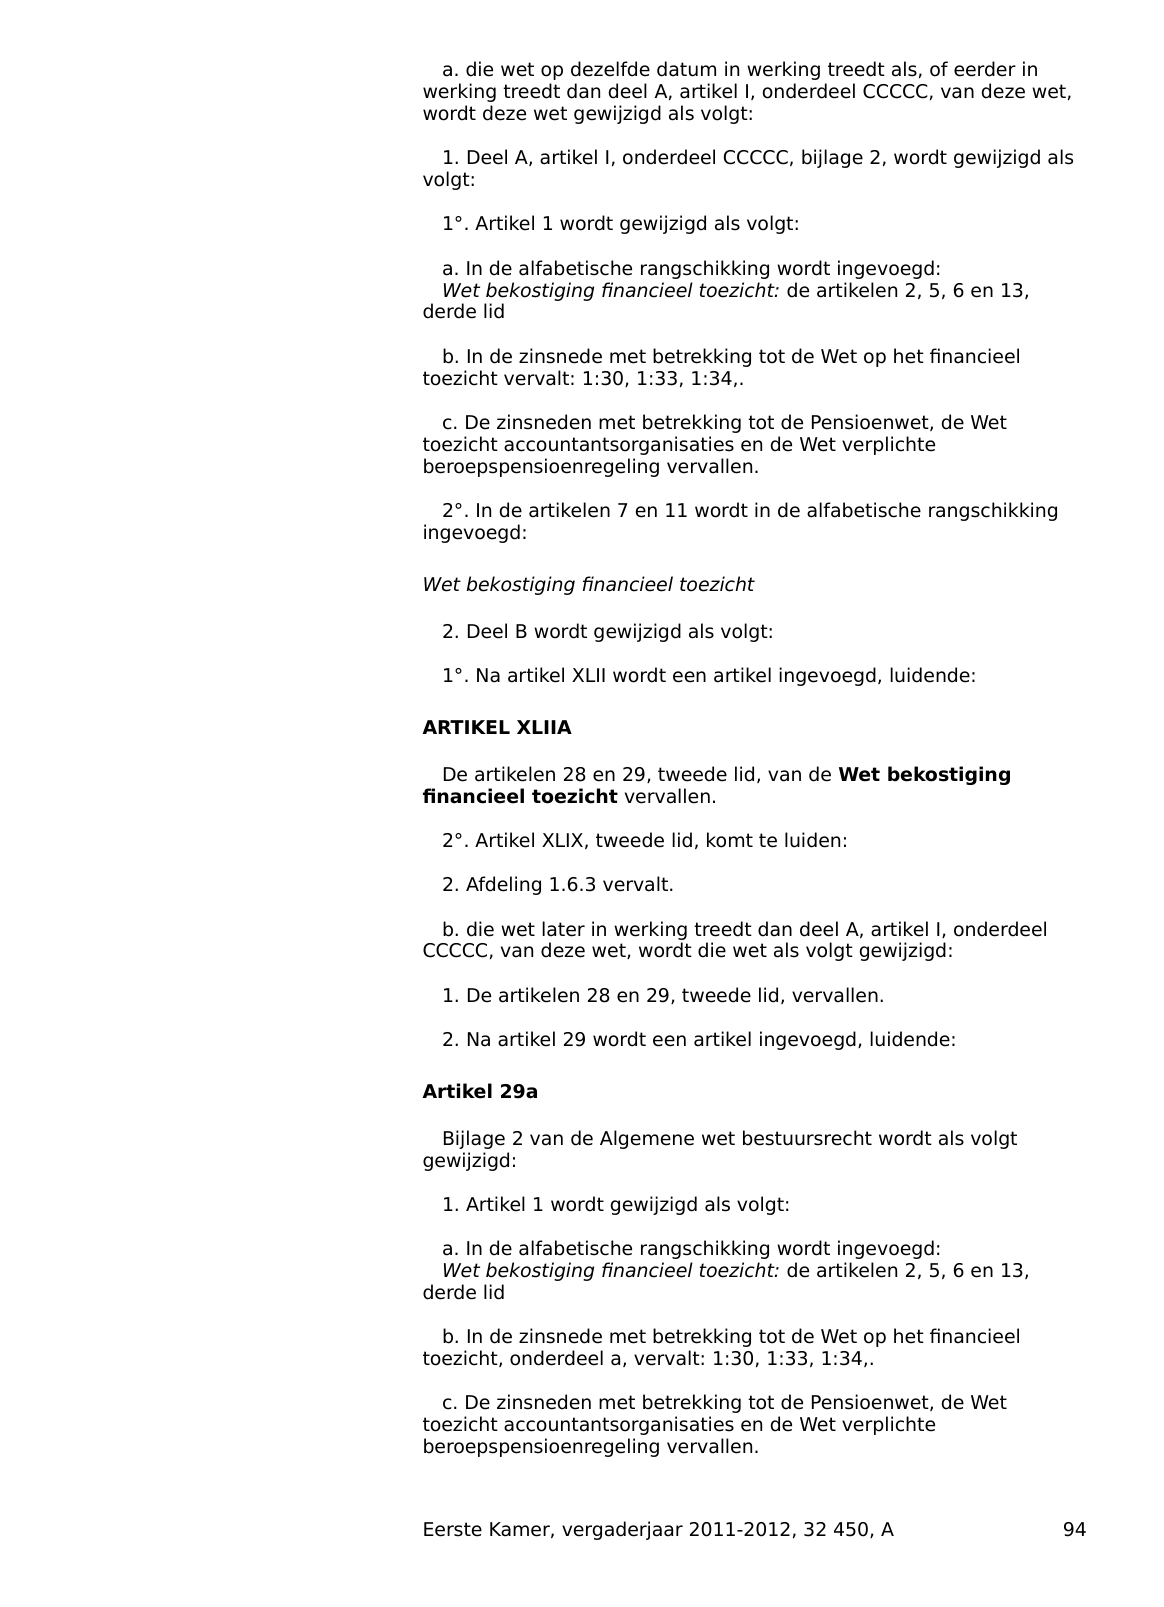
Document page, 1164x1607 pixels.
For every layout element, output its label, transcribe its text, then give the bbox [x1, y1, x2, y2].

text 1°. Artikel 1 wordt gewijzigd als volgt: [422, 213, 1087, 235]
text Wet bekostiging financieel toezicht: de artikelen 2, 5, 6 en 13, derde lid [422, 1260, 1087, 1304]
subtitle Artikel 29a [422, 1081, 1087, 1103]
text 2. Na artikel 29 wordt een artikel ingevoegd, luidende: [422, 1029, 1087, 1051]
text b. die wet later in werking treedt dan deel A, artikel I, onderdeel CCCCC, van deze wet, wordt die wet als volgt gewijzigd: [422, 918, 1087, 962]
text c. De zinsneden met betrekking tot de Pensioenwet, de Wet toezicht accountantsorganisaties en de Wet verplichte beroepspensioenregeling vervallen. [422, 1392, 1087, 1458]
text c. De zinsneden met betrekking tot de Pensioenwet, de Wet toezicht accountantsorganisaties en de Wet verplichte beroepspensioenregeling vervallen. [422, 412, 1087, 478]
text 2. Afdeling 1.6.3 vervalt. [422, 874, 1087, 896]
text 1°. Na artikel XLII wordt een artikel ingevoegd, luidende: [422, 665, 1087, 687]
text Bijlage 2 van de Algemene wet bestuursrecht wordt als volgt gewijzigd: [422, 1128, 1087, 1172]
text 1. Deel A, artikel I, onderdeel CCCCC, bijlage 2, wordt gewijzigd als volgt: [422, 147, 1087, 191]
text Wet bekostiging financieel toezicht: de artikelen 2, 5, 6 en 13, derde lid [422, 279, 1087, 323]
text 2. Deel B wordt gewijzigd als volgt: [422, 621, 1087, 643]
text a. die wet op dezelfde datum in werking treedt als, of eerder in werking treedt dan deel A, artikel I, onderdeel CCCCC, van deze wet, wordt deze wet gewijzigd als volgt: [422, 59, 1087, 125]
text a. In de alfabetische rangschikking wordt ingevoegd: [422, 257, 1087, 279]
text 1. De artikelen 28 en 29, tweede lid, vervallen. [422, 984, 1087, 1007]
text 1. Artikel 1 wordt gewijzigd als volgt: [422, 1194, 1087, 1216]
text b. In de zinsnede met betrekking tot de Wet op het financieel toezicht vervalt: 1:30, 1:33, 1:34,. [422, 346, 1087, 389]
subtitle ARTIKEL XLIIA [422, 717, 1087, 739]
text 2°. In de artikelen 7 en 11 wordt in de alfabetische rangschikking ingevoegd: [422, 500, 1087, 544]
subtitle Wet bekostiging financieel toezicht [422, 574, 1087, 596]
text De artikelen 28 en 29, tweede lid, van de Wet bekostiging financieel toezicht vervallen. [422, 764, 1087, 808]
text b. In de zinsnede met betrekking tot de Wet op het financieel toezicht, onderdeel a, vervalt: 1:30, 1:33, 1:34,. [422, 1326, 1087, 1370]
text a. In de alfabetische rangschikking wordt ingevoegd: [422, 1238, 1087, 1260]
text 2°. Artikel XLIX, tweede lid, komt te luiden: [422, 830, 1087, 852]
